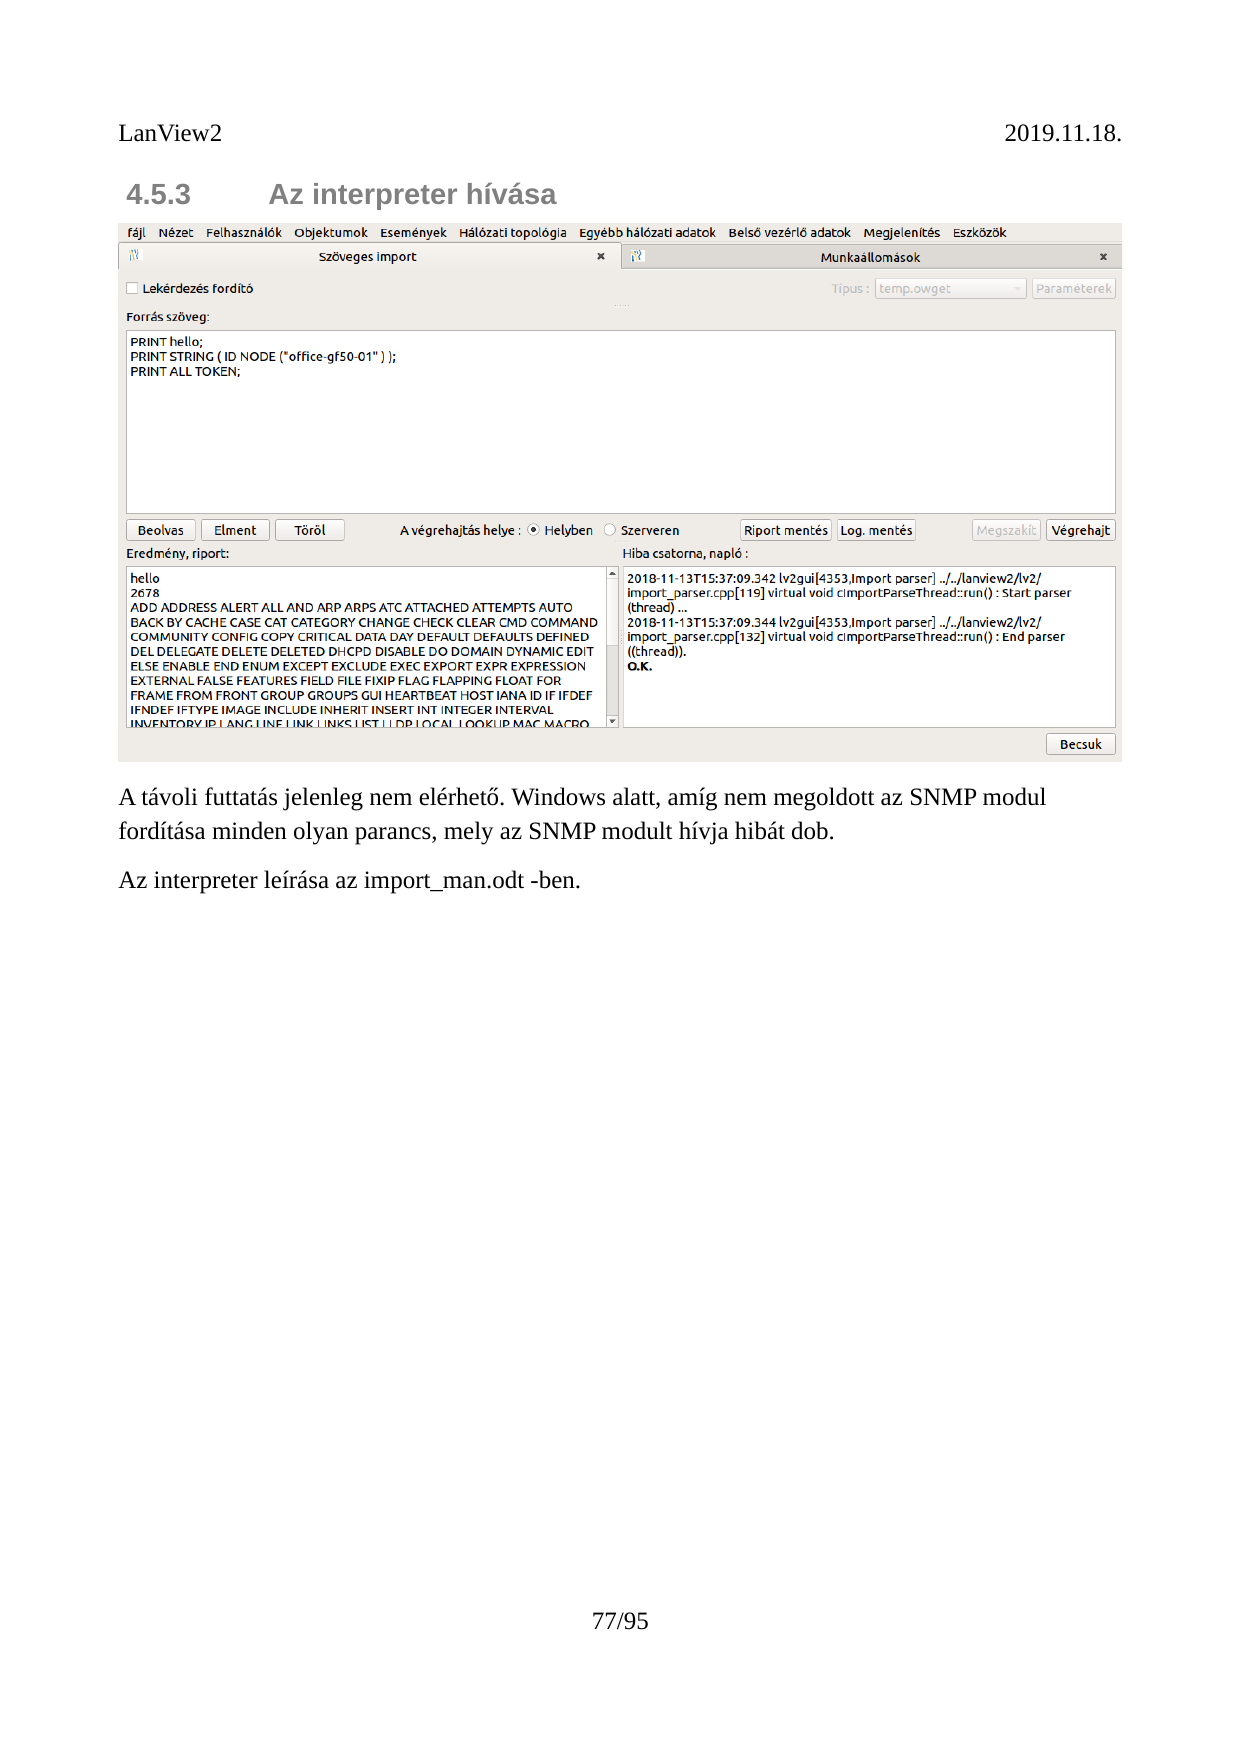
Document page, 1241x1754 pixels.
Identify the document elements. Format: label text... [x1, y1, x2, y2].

subtitle Az interpreter hívása [118, 177, 1122, 211]
picture [118, 223, 1123, 762]
text A távoli futtatás jelenleg nem elérhető. Windows alatt, amíg nem megoldott az SNMP modul fordítása minden olyan parancs, mely az SNMP modult hívja hibát dob. [118, 782, 1122, 845]
text Az interpreter leírása az import_man.odt -ben. [118, 866, 1122, 894]
